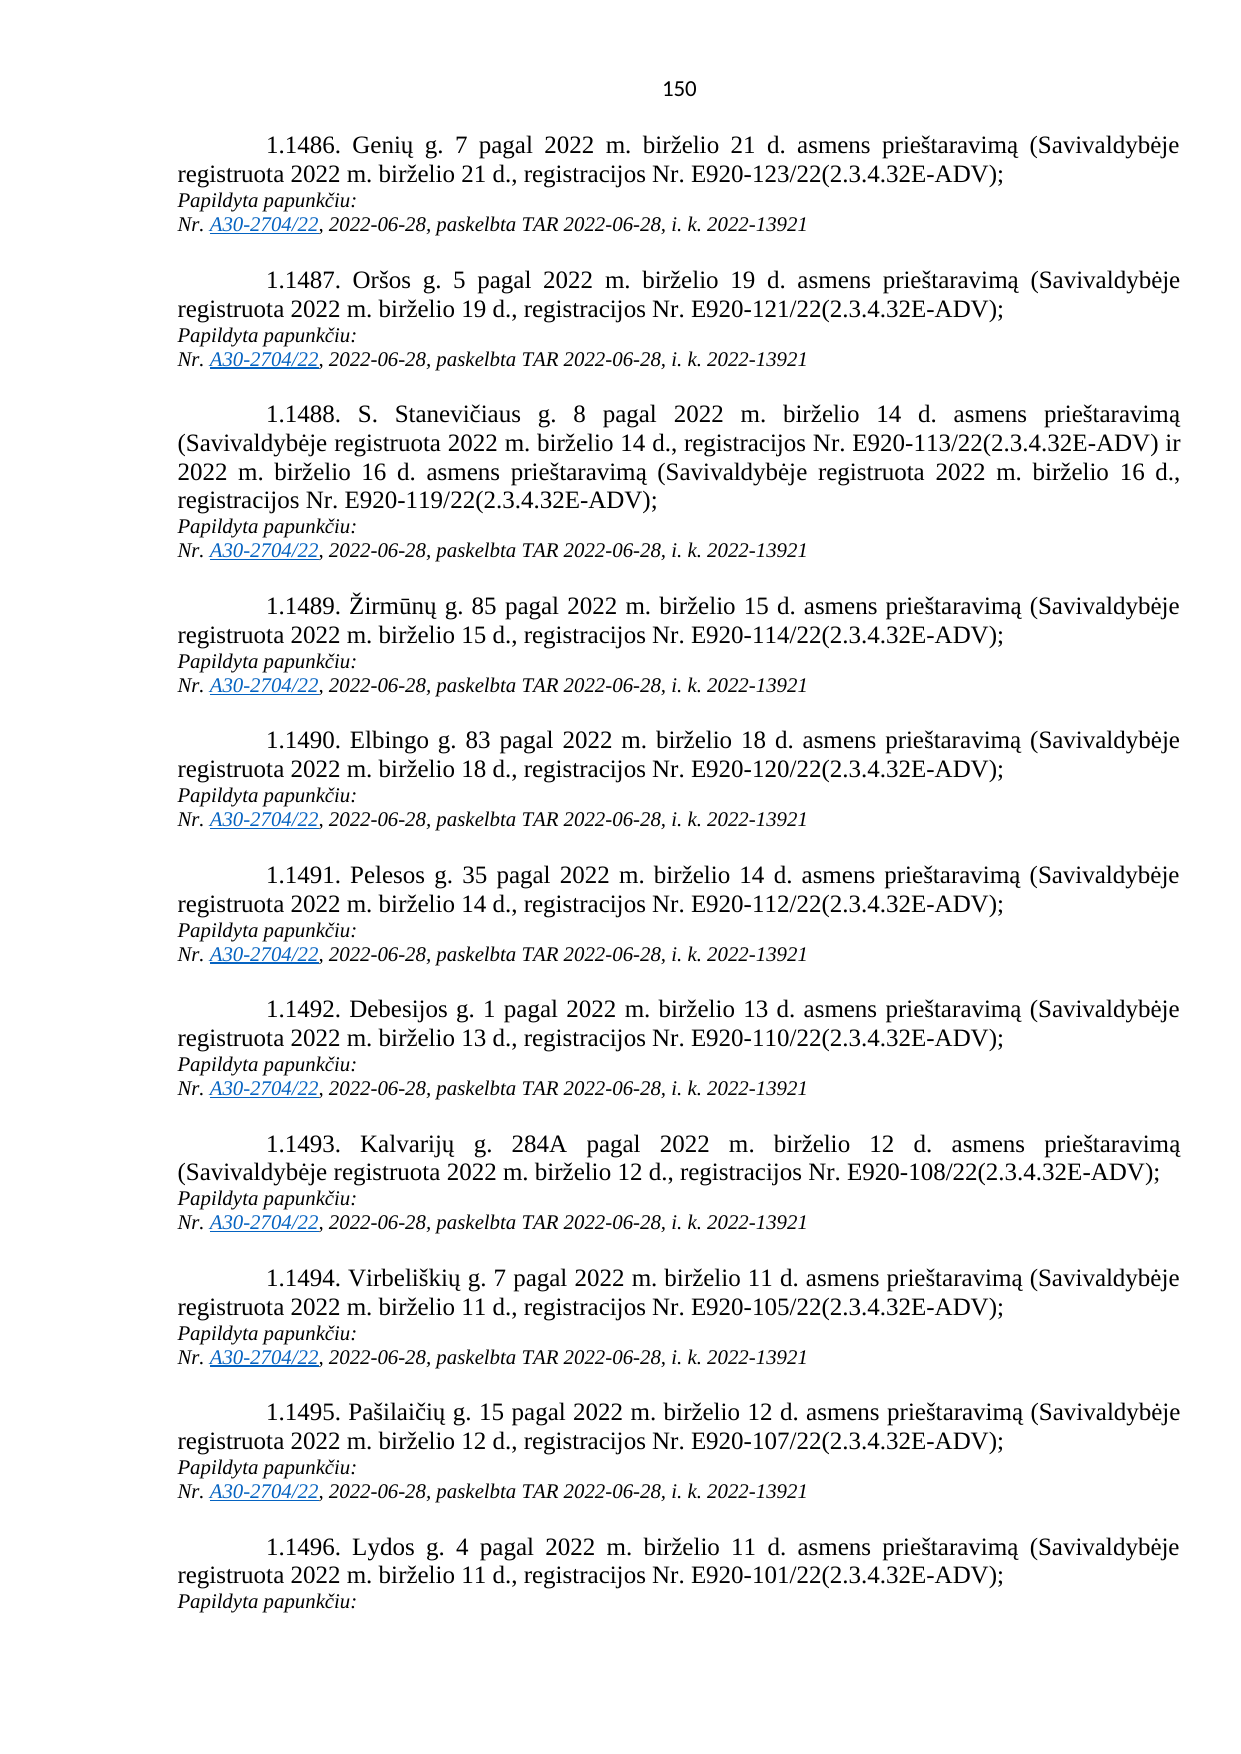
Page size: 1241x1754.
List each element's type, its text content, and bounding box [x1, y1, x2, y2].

text Nr. A30-2704/22, 2022-06-28, paskelbta TAR 2022-06-28, i. k. 2022-13921 [177, 1076, 1181, 1100]
text Nr. A30-2704/22, 2022-06-28, paskelbta TAR 2022-06-28, i. k. 2022-13921 [177, 212, 1181, 236]
text 1.1486. Genių g. 7 pagal 2022 m. birželio 21 d. asmens prieštaravimą (Savivaldybėje registruota 2022 m. birželio 21 d., registracijos Nr. E920-123/22(2.3.4.32E-ADV); [177, 131, 1181, 188]
text Nr. A30-2704/22, 2022-06-28, paskelbta TAR 2022-06-28, i. k. 2022-13921 [177, 347, 1181, 371]
text 1.1494. Virbeliškių g. 7 pagal 2022 m. birželio 11 d. asmens prieštaravimą (Savivaldybėje registruota 2022 m. birželio 11 d., registracijos Nr. E920-105/22(2.3.4.32E-ADV); [177, 1263, 1181, 1321]
text Nr. A30-2704/22, 2022-06-28, paskelbta TAR 2022-06-28, i. k. 2022-13921 [177, 538, 1181, 562]
text Papildyta papunkčiu: [177, 1052, 1181, 1076]
text Nr. A30-2704/22, 2022-06-28, paskelbta TAR 2022-06-28, i. k. 2022-13921 [177, 1479, 1181, 1503]
text Nr. A30-2704/22, 2022-06-28, paskelbta TAR 2022-06-28, i. k. 2022-13921 [177, 942, 1181, 966]
text Papildyta papunkčiu: [177, 649, 1181, 673]
text 1.1492. Debesijos g. 1 pagal 2022 m. birželio 13 d. asmens prieštaravimą (Savivaldybėje registruota 2022 m. birželio 13 d., registracijos Nr. E920-110/22(2.3.4.32E-ADV); [177, 994, 1181, 1052]
text 1.1488. S. Stanevičiaus g. 8 pagal 2022 m. birželio 14 d. asmens prieštaravimą (Savivaldybėje registruota 2022 m. birželio 14 d., registracijos Nr. E920-113/22(2.3.4.32E-ADV) ir 2022 m. birželio 16 d. asmens prieštaravimą (Savivaldybėje registruota 2022 m. birželio 16 d., registracijos Nr. E920-119/22(2.3.4.32E-ADV); [177, 399, 1181, 514]
text Nr. A30-2704/22, 2022-06-28, paskelbta TAR 2022-06-28, i. k. 2022-13921 [177, 807, 1181, 831]
text 1.1495. Pašilaičių g. 15 pagal 2022 m. birželio 12 d. asmens prieštaravimą (Savivaldybėje registruota 2022 m. birželio 12 d., registracijos Nr. E920-107/22(2.3.4.32E-ADV); [177, 1397, 1181, 1455]
text Nr. A30-2704/22, 2022-06-28, paskelbta TAR 2022-06-28, i. k. 2022-13921 [177, 1210, 1181, 1234]
text 1.1487. Oršos g. 5 pagal 2022 m. birželio 19 d. asmens prieštaravimą (Savivaldybėje registruota 2022 m. birželio 19 d., registracijos Nr. E920-121/22(2.3.4.32E-ADV); [177, 265, 1181, 322]
text Nr. A30-2704/22, 2022-06-28, paskelbta TAR 2022-06-28, i. k. 2022-13921 [177, 1345, 1181, 1369]
text Papildyta papunkčiu: [177, 188, 1181, 212]
text Papildyta papunkčiu: [177, 1186, 1181, 1210]
text Papildyta papunkčiu: [177, 783, 1181, 807]
text Nr. A30-2704/22, 2022-06-28, paskelbta TAR 2022-06-28, i. k. 2022-13921 [177, 673, 1181, 697]
text Papildyta papunkčiu: [177, 1321, 1181, 1345]
text Papildyta papunkčiu: [177, 917, 1181, 942]
text Papildyta papunkčiu: [177, 514, 1181, 538]
text 1.1491. Pelesos g. 35 pagal 2022 m. birželio 14 d. asmens prieštaravimą (Savivaldybėje registruota 2022 m. birželio 14 d., registracijos Nr. E920-112/22(2.3.4.32E-ADV); [177, 860, 1181, 917]
text 1.1490. Elbingo g. 83 pagal 2022 m. birželio 18 d. asmens prieštaravimą (Savivaldybėje registruota 2022 m. birželio 18 d., registracijos Nr. E920-120/22(2.3.4.32E-ADV); [177, 726, 1181, 783]
text Papildyta papunkčiu: [177, 1589, 1181, 1613]
text Papildyta papunkčiu: [177, 322, 1181, 347]
text 1.1496. Lydos g. 4 pagal 2022 m. birželio 11 d. asmens prieštaravimą (Savivaldybėje registruota 2022 m. birželio 11 d., registracijos Nr. E920-101/22(2.3.4.32E-ADV); [177, 1532, 1181, 1589]
text Papildyta papunkčiu: [177, 1455, 1181, 1479]
text 1.1489. Žirmūnų g. 85 pagal 2022 m. birželio 15 d. asmens prieštaravimą (Savivaldybėje registruota 2022 m. birželio 15 d., registracijos Nr. E920-114/22(2.3.4.32E-ADV); [177, 591, 1181, 649]
text 1.1493. Kalvarijų g. 284A pagal 2022 m. birželio 12 d. asmens prieštaravimą (Savivaldybėje registruota 2022 m. birželio 12 d., registracijos Nr. E920-108/22(2.3.4.32E-ADV); [177, 1129, 1181, 1186]
